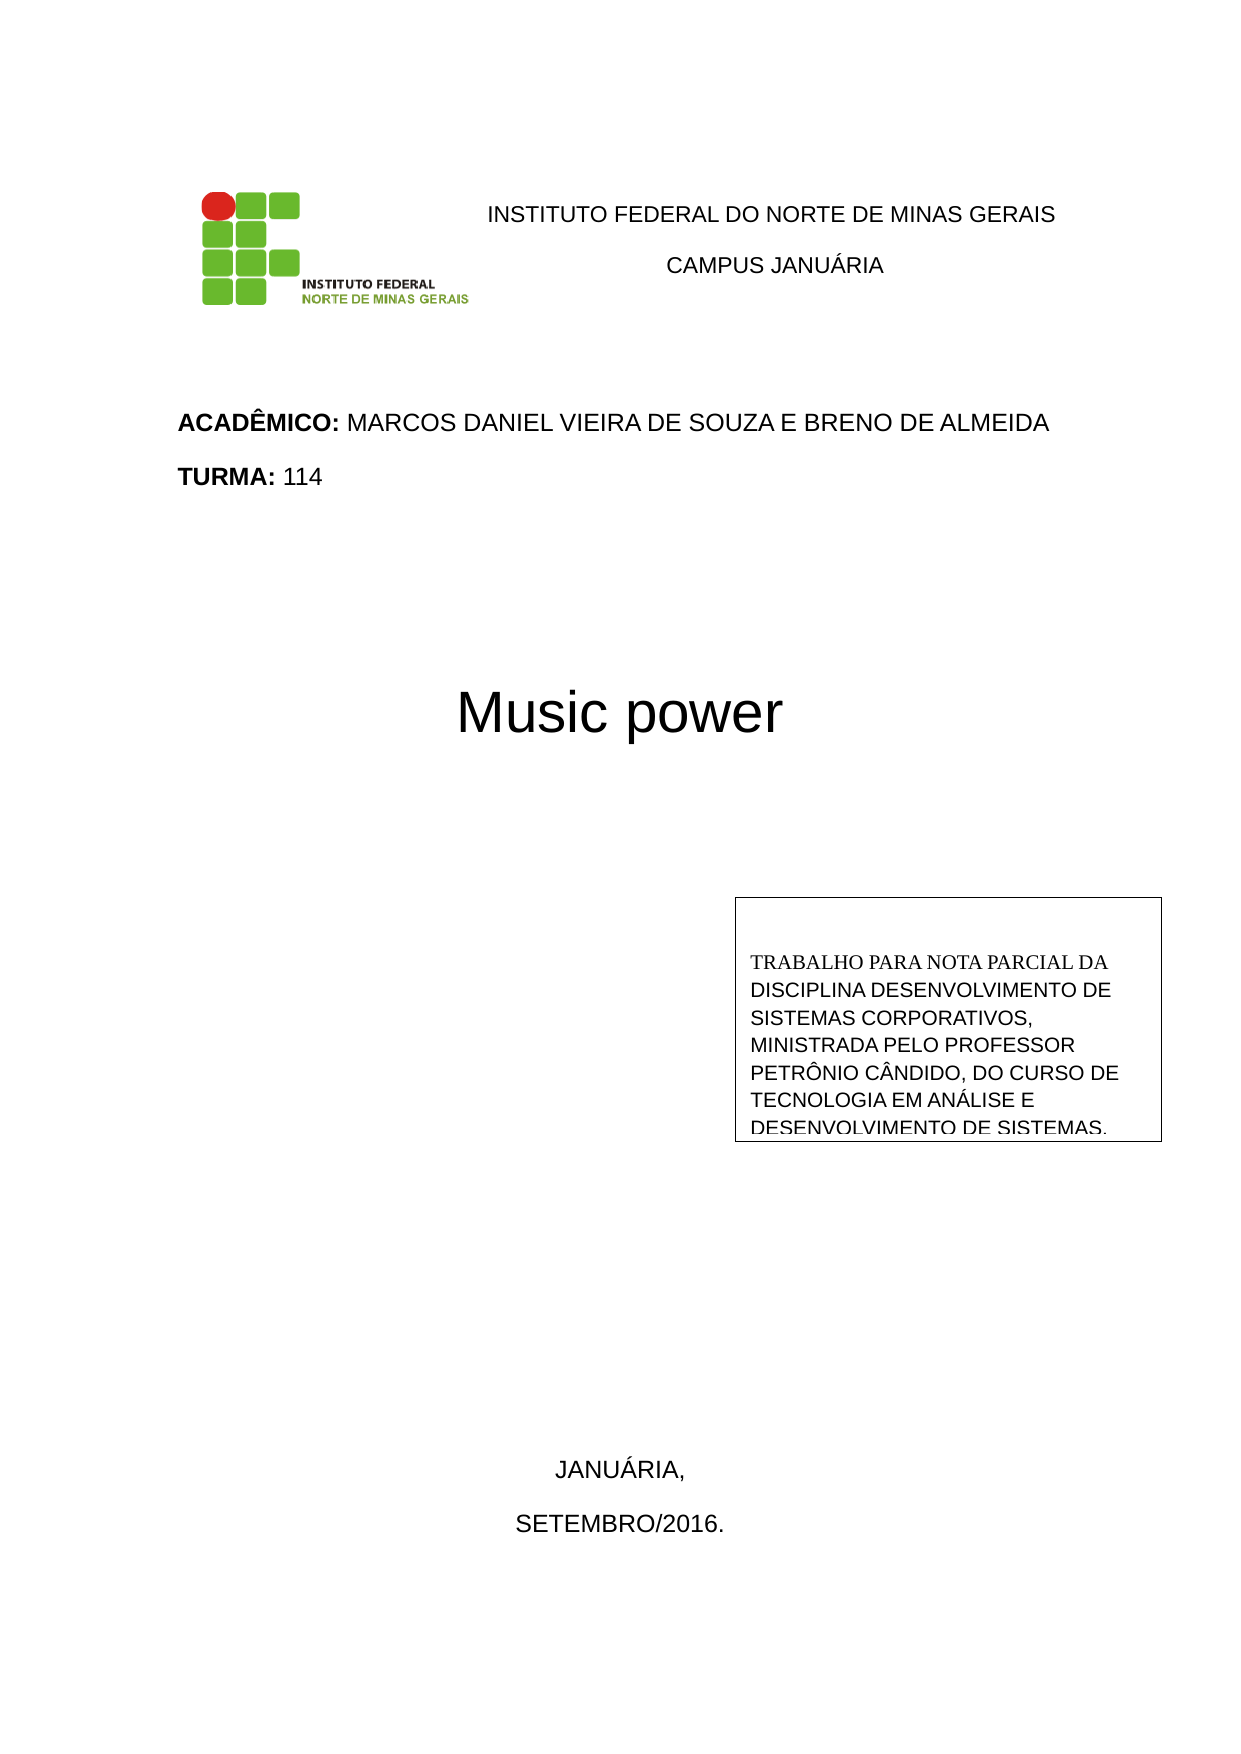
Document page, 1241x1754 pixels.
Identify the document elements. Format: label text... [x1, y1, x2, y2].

text ACADÊMICO: MARCOS DANIEL VIEIRA DE SOUZA E BRENO DE ALMEIDA [177, 408, 1063, 437]
text [177, 252, 201, 279]
text SETEMBRO/2016. [177, 1509, 1063, 1538]
text INSTITUTO FEDERAL DO NORTE DE MINAS GERAIS [469, 201, 1063, 228]
text TURMA: 114 [177, 462, 1063, 491]
text TRABALHO PARA NOTA PARCIAL DA DISCIPLINA DESENVOLVIMENTO DE SISTEMAS CORPORATIVOS, MINISTRADA PELO PROFESSOR PETRÔNIO CÂNDIDO, DO CURSO DE TECNOLOGIA EM ANÁLISE E DESENVOLVIMENTO DE SISTEMAS. [750, 950, 1147, 1133]
text CAMPUS JANUÁRIA [469, 252, 1063, 279]
text JANUÁRIA, [177, 1455, 1063, 1484]
text Music power [177, 678, 1063, 745]
picture [201, 192, 469, 307]
